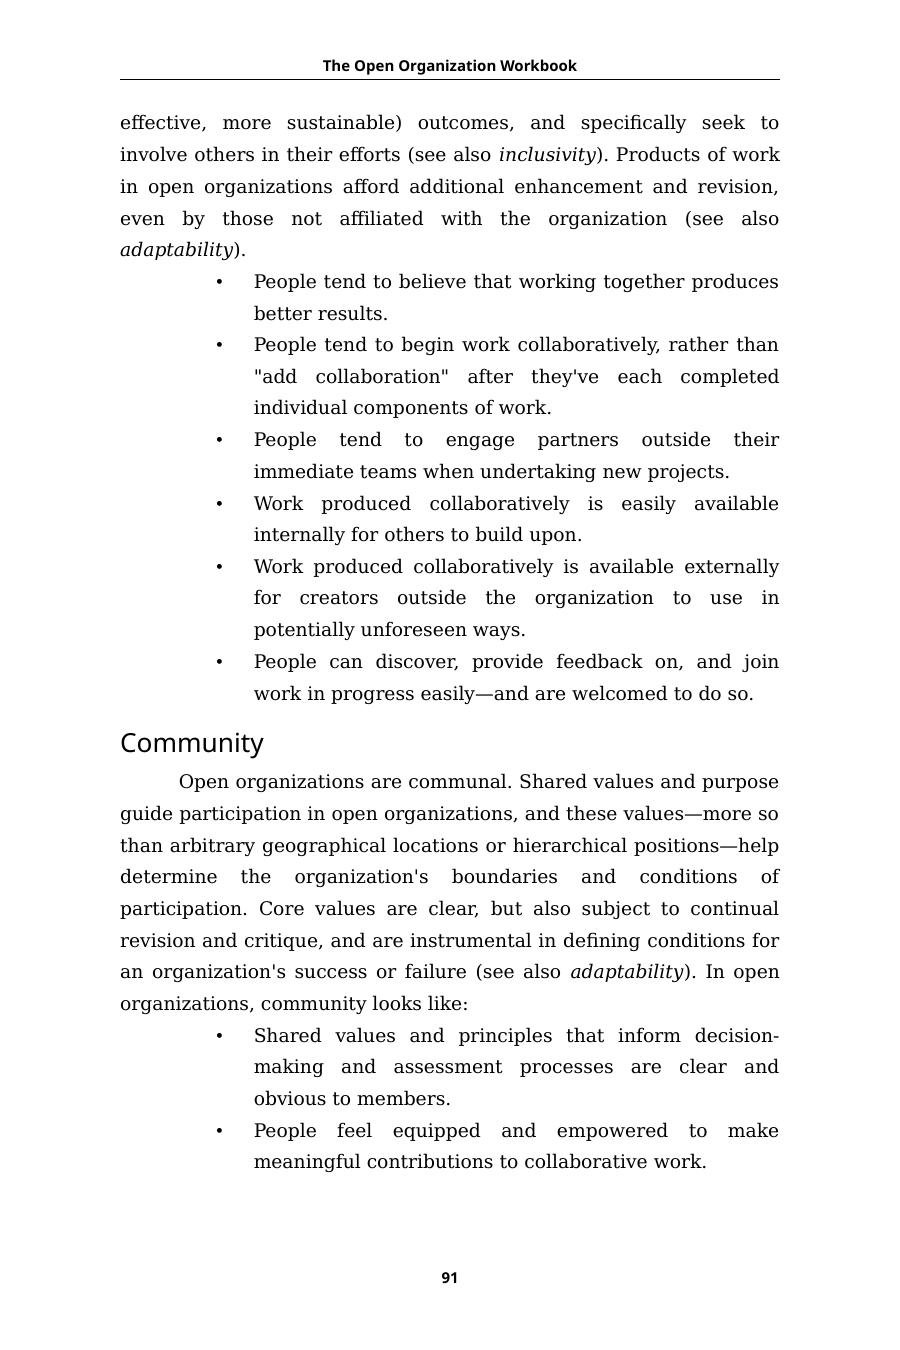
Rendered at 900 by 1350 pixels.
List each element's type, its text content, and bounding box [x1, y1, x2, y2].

list Work produced collaboratively is available externally for creators outside the organization to use in potentially unforeseen ways. [216, 556, 780, 641]
text Open organizations are communal. Shared values and purpose guide participation in open organizations, and these values—more so than arbitrary geographical locations or hierarchical positions—help determine the organization's boundaries and conditions of participation. Core values are clear, but also subject to continual revision and critique, and are instrumental in defining conditions for an organization's success or failure (see also adaptability). In open organizations, community looks like: [120, 772, 780, 1015]
list People feel equipped and empowered to make meaningful contributions to collaborative work. [216, 1120, 780, 1173]
list Shared values and principles that inform decision-making and assessment processes are clear and obvious to members. [216, 1025, 780, 1110]
list Work produced collaboratively is easily available internally for others to build upon. [216, 492, 780, 546]
list People can discover, provide feedback on, and join work in progress easily—and are welcomed to do so. [216, 651, 780, 704]
list People tend to believe that working together produces better results. [216, 271, 780, 324]
text effective, more sustainable) outcomes, and specifically seek to involve others in their efforts (see also inclusivity). Products of work in open organizations afford additional enhancement and revision, even by those not affiliated with the organization (see also adaptability). [120, 112, 780, 261]
subtitle Community [120, 729, 780, 759]
list People tend to begin work collaboratively, rather than "add collaboration" after they've each completed individual components of work. [216, 334, 780, 419]
list People tend to engage partners outside their immediate teams when undertaking new projects. [216, 429, 780, 483]
